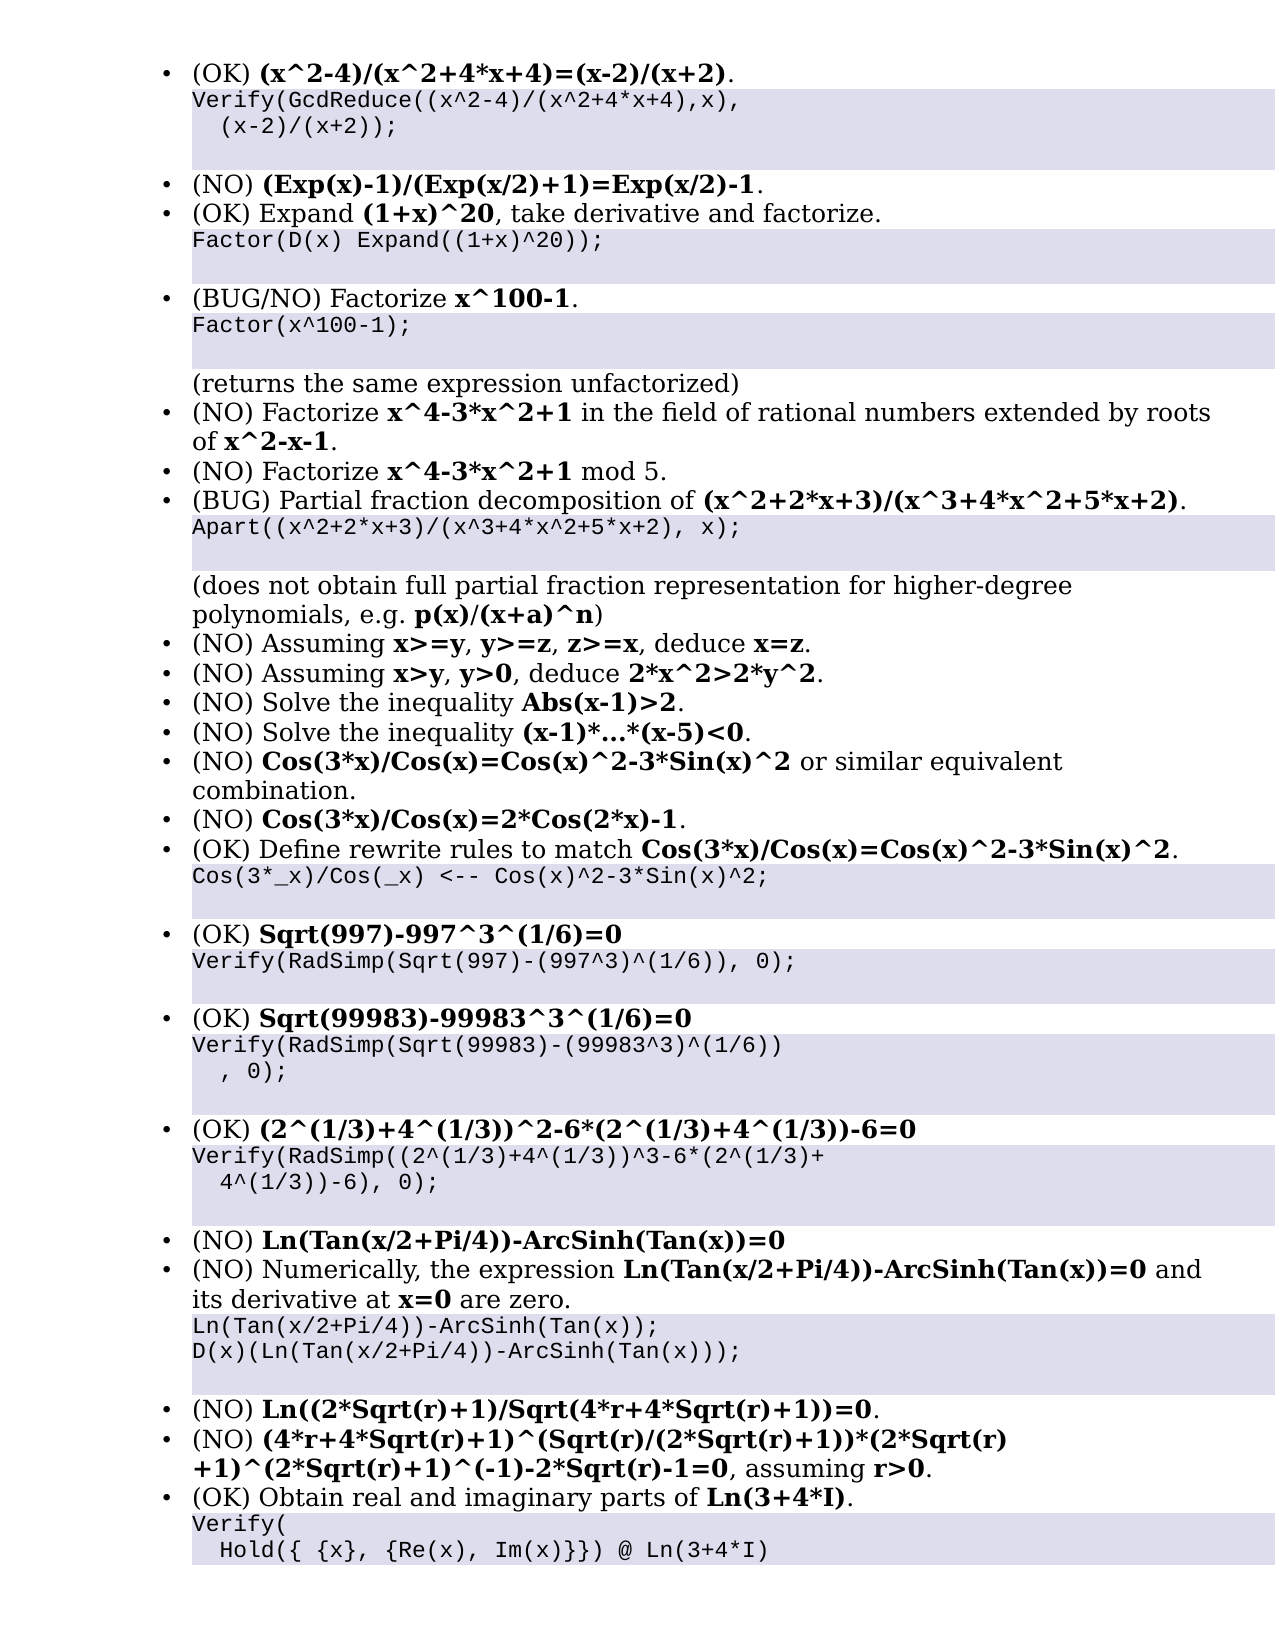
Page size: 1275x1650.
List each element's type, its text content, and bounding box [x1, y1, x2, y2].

table_header Verify(RadSimp(Sqrt(99983)-(99983^3)^(1/6)) , 0); [192, 1034, 1275, 1115]
table_header Verify(RadSimp(Sqrt(997)-(997^3)^(1/6)), 0); [192, 949, 1275, 1004]
list (NO) Cos(3*x)/Cos(x)=2*Cos(2*x)-1. [162, 805, 1216, 835]
table_header Cos(3*_x)/Cos(_x) <-- Cos(x)^2-3*Sin(x)^2; [192, 864, 1275, 919]
list (OK) Define rewrite rules to match Cos(3*x)/Cos(x)=Cos(x)^2-3*Sin(x)^2. [162, 835, 1216, 864]
list (NO) Assuming x>=y, y>=z, z>=x, deduce x=z. [162, 629, 1216, 659]
list (NO) Solve the inequality (x-1)*...*(x-5)<0. [162, 717, 1216, 747]
table_header Factor(D(x) Expand((1+x)^20)); [192, 229, 1275, 284]
list (NO) Factorize x^4-3*x^2+1 in the field of rational numbers extended by roots of x^2-x-1. [162, 398, 1216, 457]
list (NO) (4*r+4*Sqrt(r)+1)^(Sqrt(r)/(2*Sqrt(r)+1))*(2*Sqrt(r)+1)^(2*Sqrt(r)+1)^(-1)-2*Sqrt(r)-1=0, assuming r>0. [162, 1425, 1216, 1483]
table_header Apart((x^2+2*x+3)/(x^3+4*x^2+5*x+2), x); [192, 515, 1275, 571]
list (does not obtain full partial fraction representation for higher-degree polynomials, e.g. p(x)/(x+a)^n) [162, 571, 1216, 629]
list (NO) Solve the inequality Abs(x-1)>2. [162, 688, 1216, 717]
table_header Ln(Tan(x/2+Pi/4))-ArcSinh(Tan(x)); D(x)(Ln(Tan(x/2+Pi/4))-ArcSinh(Tan(x))); [192, 1314, 1275, 1395]
list (OK) Sqrt(99983)-99983^3^(1/6)=0 [162, 1004, 1216, 1034]
list (NO) Ln((2*Sqrt(r)+1)/Sqrt(4*r+4*Sqrt(r)+1))=0. [162, 1395, 1216, 1425]
list (BUG/NO) Factorize x^100-1. [162, 284, 1216, 313]
table_header Verify(RadSimp((2^(1/3)+4^(1/3))^3-6*(2^(1/3)+ 4^(1/3))-6), 0); [192, 1145, 1275, 1226]
list (NO) Numerically, the expression Ln(Tan(x/2+Pi/4))-ArcSinh(Tan(x))=0 and its derivative at x=0 are zero. [162, 1255, 1216, 1314]
list (BUG) Partial fraction decomposition of (x^2+2*x+3)/(x^3+4*x^2+5*x+2). [162, 486, 1216, 515]
list (OK) (x^2-4)/(x^2+4*x+4)=(x-2)/(x+2). [162, 59, 1216, 88]
list (NO) Ln(Tan(x/2+Pi/4))-ArcSinh(Tan(x))=0 [162, 1226, 1216, 1255]
list (NO) (Exp(x)-1)/(Exp(x/2)+1)=Exp(x/2)-1. [162, 170, 1216, 199]
list (OK) Sqrt(997)-997^3^(1/6)=0 [162, 919, 1216, 949]
list (OK) (2^(1/3)+4^(1/3))^2-6*(2^(1/3)+4^(1/3))-6=0 [162, 1115, 1216, 1144]
table_header Verify(GcdReduce((x^2-4)/(x^2+4*x+4),x), (x-2)/(x+2)); [192, 89, 1275, 170]
table_header Factor(x^100-1); [192, 313, 1275, 369]
table_header Verify( Hold({ {x}, {Re(x), Im(x)}}) @ Ln(3+4*I) [192, 1513, 1275, 1565]
list (OK) Expand (1+x)^20, take derivative and factorize. [162, 199, 1216, 228]
list (OK) Obtain real and imaginary parts of Ln(3+4*I). [162, 1483, 1216, 1513]
list (NO) Cos(3*x)/Cos(x)=Cos(x)^2-3*Sin(x)^2 or similar equivalent combination. [162, 747, 1216, 805]
list (NO) Assuming x>y, y>0, deduce 2*x^2>2*y^2. [162, 659, 1216, 688]
list (returns the same expression unfactorized) [162, 369, 1216, 398]
list (NO) Factorize x^4-3*x^2+1 mod 5. [162, 457, 1216, 486]
